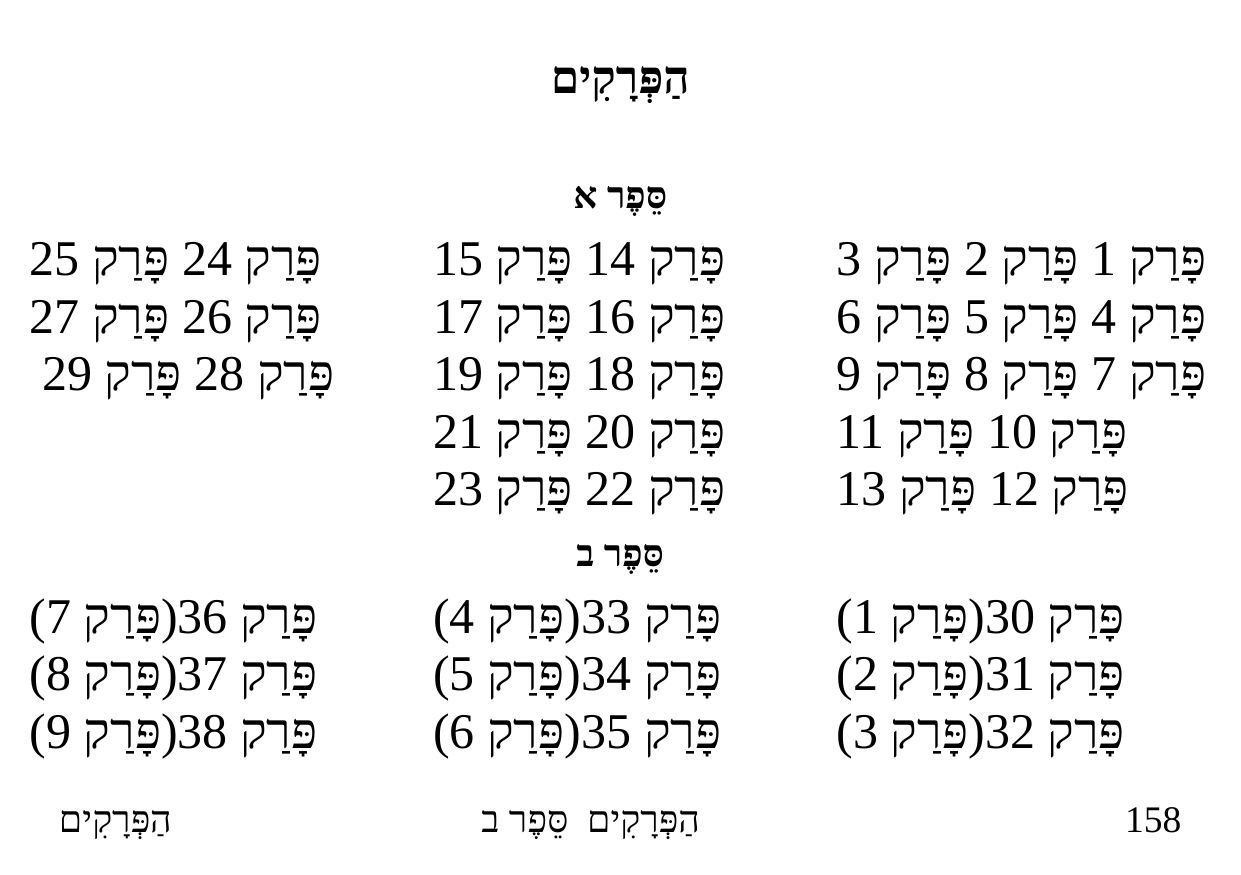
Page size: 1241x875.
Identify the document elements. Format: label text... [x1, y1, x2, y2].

text פָּרַק 1 פָּרַק 2 פָּרַק 3 פָּרַק 4 פָּרַק 5 פָּרַק 6 פָּרַק 7 פָּרַק 8 פָּרַק 9 פָּרַק 10 פָּרַק 11 פָּרַק 12 פָּרַק 13 [837, 229, 1211, 516]
text פָּרַק 33 (פָּרַק 4) פָּרַק 34 (פָּרַק 5) פָּרַק 35 (פָּרַק 6) [433, 587, 807, 759]
text פָּרַק 36 (פָּרַק 7) פָּרַק 37 (פָּרַק 8) פָּרַק 38 (פָּרַק 9) [29, 587, 404, 759]
subtitle סֵּפֶר א [29, 173, 1211, 216]
subtitle הַפְּרָקִים [29, 50, 1211, 103]
text פָּרַק 24 פָּרַק 25 פָּרַק 26 פָּרַק 27 פָּרַק 28 פָּרַק 29 [29, 229, 404, 401]
text פָּרַק 14 פָּרַק 15 פָּרַק 16 פָּרַק 17 פָּרַק 18 פָּרַק 19 פָּרַק 20 פָּרַק 21 פָּרַק 22 פָּרַק 23 [433, 229, 807, 516]
subtitle סֵּפֶר ב [29, 531, 1211, 574]
text פָּרַק 30 (פָּרַק 1) פָּרַק 31 (פָּרַק 2) פָּרַק 32 (פָּרַק 3) [837, 587, 1211, 759]
